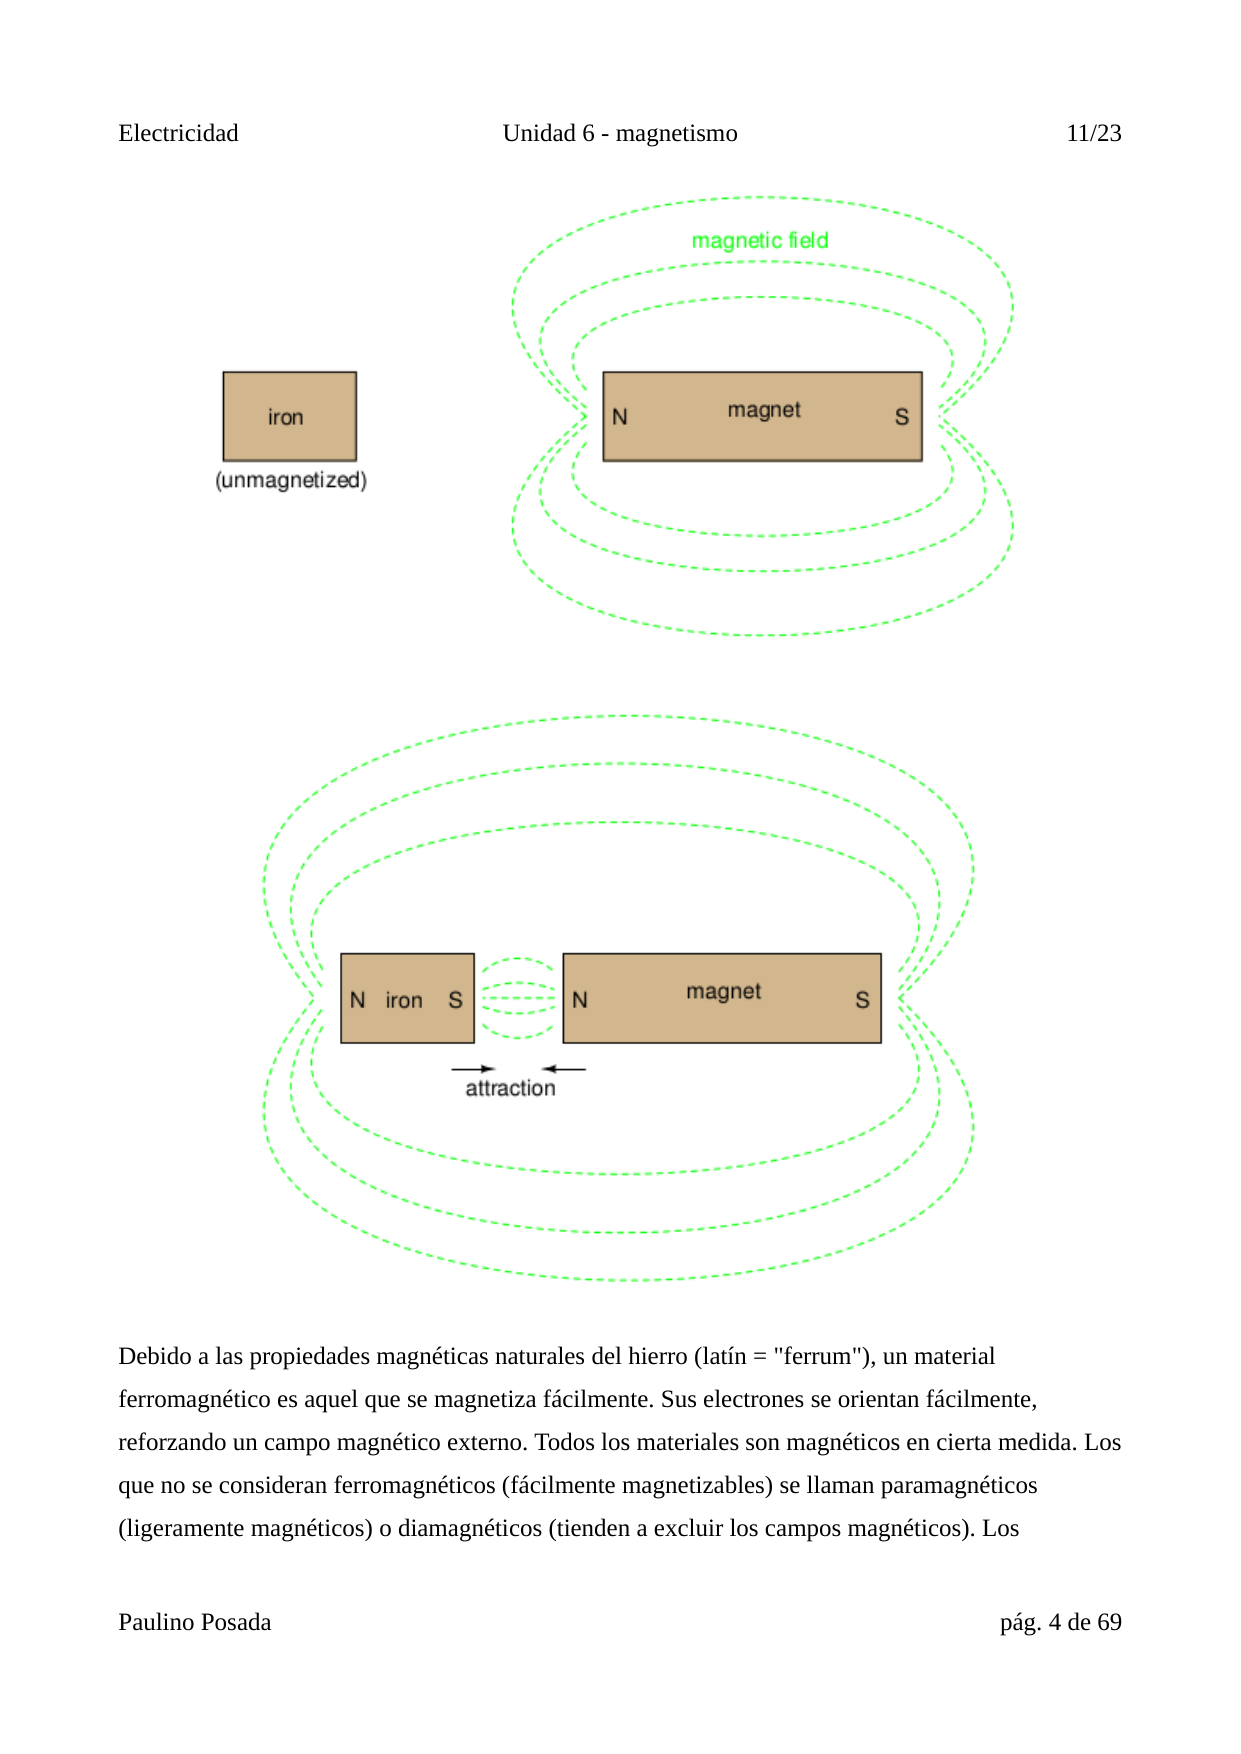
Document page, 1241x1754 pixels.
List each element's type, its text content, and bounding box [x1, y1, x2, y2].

text Debido a las propiedades magnéticas naturales del hierro (latín = "ferrum"), un material ferromagnético es aquel que se magnetiza fácilmente. Sus electrones se orientan fácilmente, reforzando un campo magnético externo. Todos los materiales son magnéticos en cierta medida. Los que no se consideran ferromagnéticos (fácilmente magnetizables) se llaman paramagnéticos (ligeramente magnéticos) o diamagnéticos (tienden a excluir los campos magnéticos). Los [118, 1341, 1122, 1542]
picture [231, 709, 1009, 1293]
picture [198, 176, 1042, 655]
